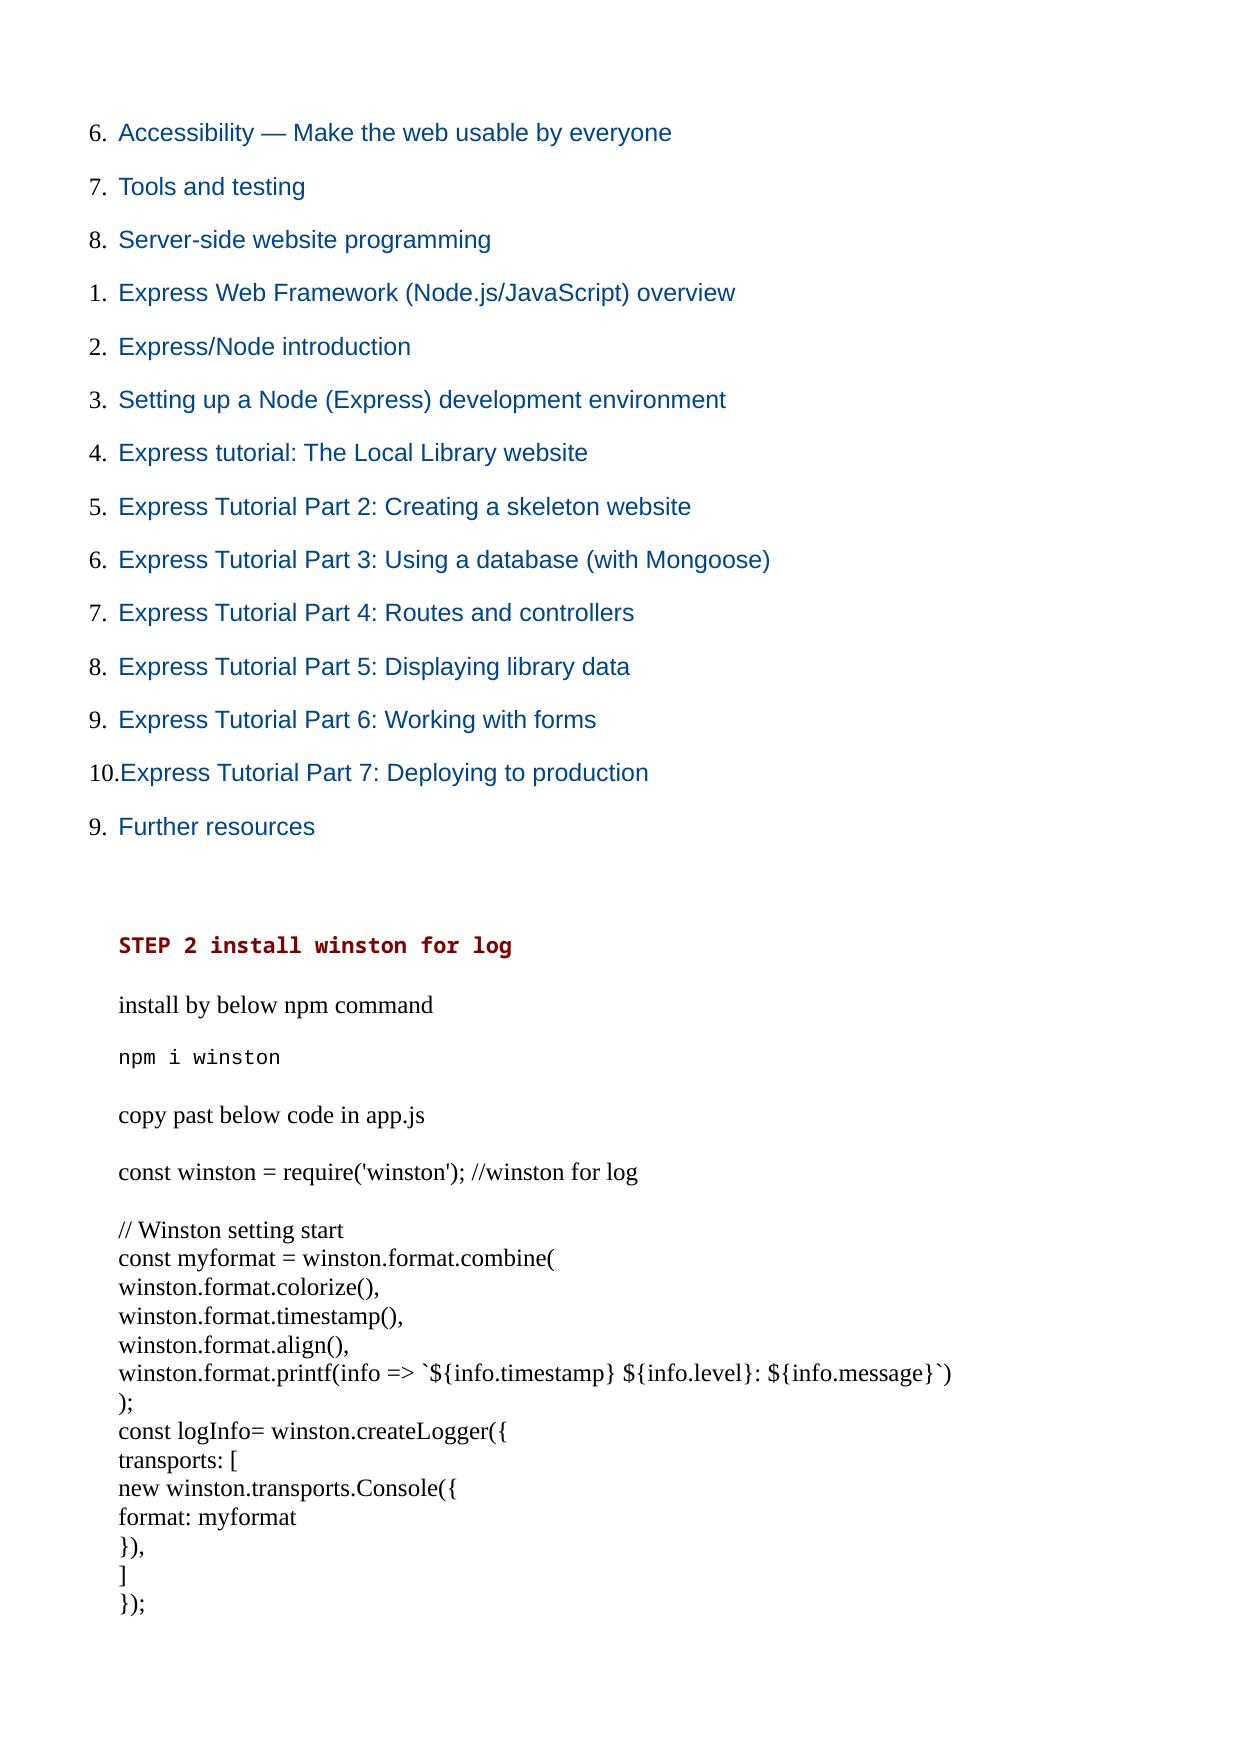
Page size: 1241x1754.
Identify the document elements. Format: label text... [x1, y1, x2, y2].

list Express tutorial: The Local Library website [118, 438, 1122, 467]
text ] [118, 1560, 1122, 1588]
list Accessibility — Make the web usable by everyone [118, 118, 1122, 147]
list Express Tutorial Part 3: Using a database (with Mongoose) [118, 545, 1122, 574]
text winston.format.timestamp(), [118, 1301, 1122, 1330]
text install by below npm command [118, 990, 1122, 1019]
list Express Tutorial Part 7: Deploying to production [118, 758, 1122, 787]
text const logInfo= winston.createLogger({ [118, 1416, 1122, 1445]
list Server-side website programming [118, 225, 1122, 254]
text STEP 2 install winston for log [118, 930, 1122, 960]
text ); [118, 1387, 1122, 1416]
text }); [118, 1588, 1122, 1617]
text const winston = require('winston'); //winston for log [118, 1157, 1122, 1186]
list Further resources [118, 811, 1122, 840]
text winston.format.align(), [118, 1330, 1122, 1358]
text const myformat = winston.format.combine( [118, 1243, 1122, 1272]
text }), [118, 1531, 1122, 1560]
text transports: [ [118, 1445, 1122, 1473]
list Express Tutorial Part 5: Displaying library data [118, 651, 1122, 680]
text winston.format.printf(info => `${info.timestamp} ${info.level}: ${info.message}`) [118, 1358, 1122, 1387]
text copy past below code in app.js [118, 1100, 1122, 1128]
list Tools and testing [118, 171, 1122, 200]
text format: myformat [118, 1502, 1122, 1531]
list Express/Node introduction [118, 331, 1122, 360]
list Express Web Framework (Node.js/JavaScript) overview [118, 278, 1122, 307]
list Setting up a Node (Express) development environment [118, 385, 1122, 414]
text new winston.transports.Console({ [118, 1473, 1122, 1502]
list Express Tutorial Part 6: Working with forms [118, 705, 1122, 734]
text npm i winston [118, 1047, 1122, 1071]
list Express Tutorial Part 2: Creating a skeleton website [118, 491, 1122, 520]
list Express Tutorial Part 4: Routes and controllers [118, 598, 1122, 627]
text winston.format.colorize(), [118, 1272, 1122, 1301]
text // Winston setting start [118, 1215, 1122, 1243]
